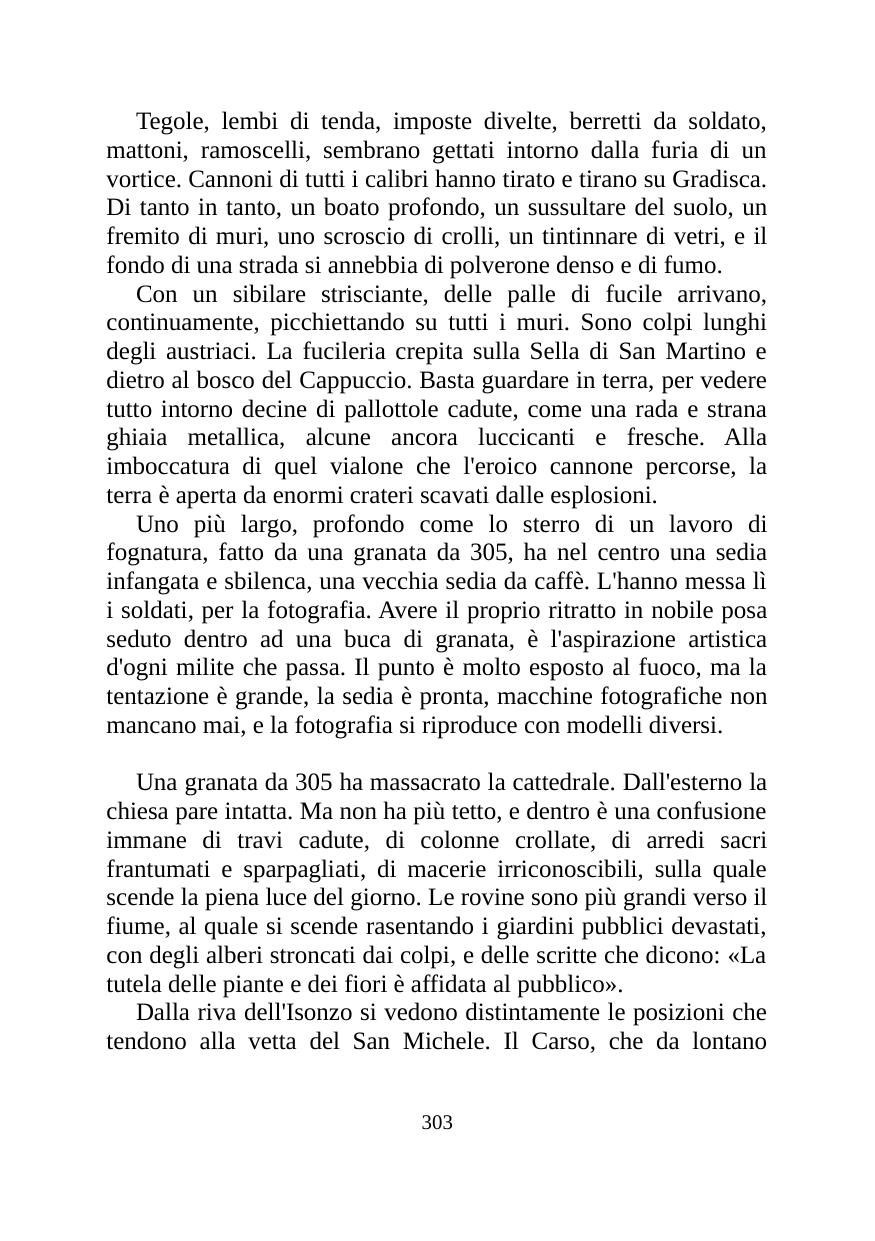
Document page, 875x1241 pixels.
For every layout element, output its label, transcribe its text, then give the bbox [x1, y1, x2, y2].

text Dalla riva dell'Isonzo si vedono distintamente le posizioni che tendono alla vetta del San Michele. Il Carso, che da lontano [106, 997, 768, 1055]
text Uno più largo, profondo come lo sterro di un lavoro di fognatura, fatto da una granata da 305, ha nel centro una sedia infangata e sbilenca, una vecchia sedia da caffè. L'hanno messa lì i soldati, per la fotografia. Avere il proprio ritratto in nobile posa seduto dentro ad una buca di granata, è l'aspirazione artistica d'ogni milite che passa. Il punto è molto esposto al fuoco, ma la tentazione è grande, la sedia è pronta, macchine fotografiche non mancano mai, e la fotografia si riproduce con modelli diversi. [106, 509, 768, 739]
text Tegole, lembi di tenda, imposte divelte, berretti da soldato, mattoni, ramoscelli, sembrano gettati intorno dalla furia di un vortice. Cannoni di tutti i calibri hanno tirato e tirano su Gradisca. Di tanto in tanto, un boato profondo, un sussultare del suolo, un fremito di muri, uno scroscio di crolli, un tintinnare di vetri, e il fondo di una strada si annebbia di polverone denso e di fumo. [106, 106, 768, 279]
text Una granata da 305 ha massacrato la cattedrale. Dall'esterno la chiesa pare intatta. Ma non ha più tetto, e dentro è una confusione immane di travi cadute, di colonne crollate, di arredi sacri frantumati e sparpagliati, di macerie irriconoscibili, sulla quale scende la piena luce del giorno. Le rovine sono più grandi verso il fiume, al quale si scende rasentando i giardini pubblici devastati, con degli alberi stroncati dai colpi, e delle scritte che dicono: «La tutela delle piante e dei fiori è affidata al pubblico». [106, 767, 768, 997]
text Con un sibilare strisciante, delle palle di fucile arrivano, continuamente, picchiettando su tutti i muri. Sono colpi lunghi degli austriaci. La fucileria crepita sulla Sella di San Martino e dietro al bosco del Cappuccio. Basta guardare in terra, per vedere tutto intorno decine di pallottole cadute, come una rada e strana ghiaia metallica, alcune ancora luccicanti e fresche. Alla imboccatura di quel vialone che l'eroico cannone percorse, la terra è aperta da enormi crateri scavati dalle esplosioni. [106, 279, 768, 509]
